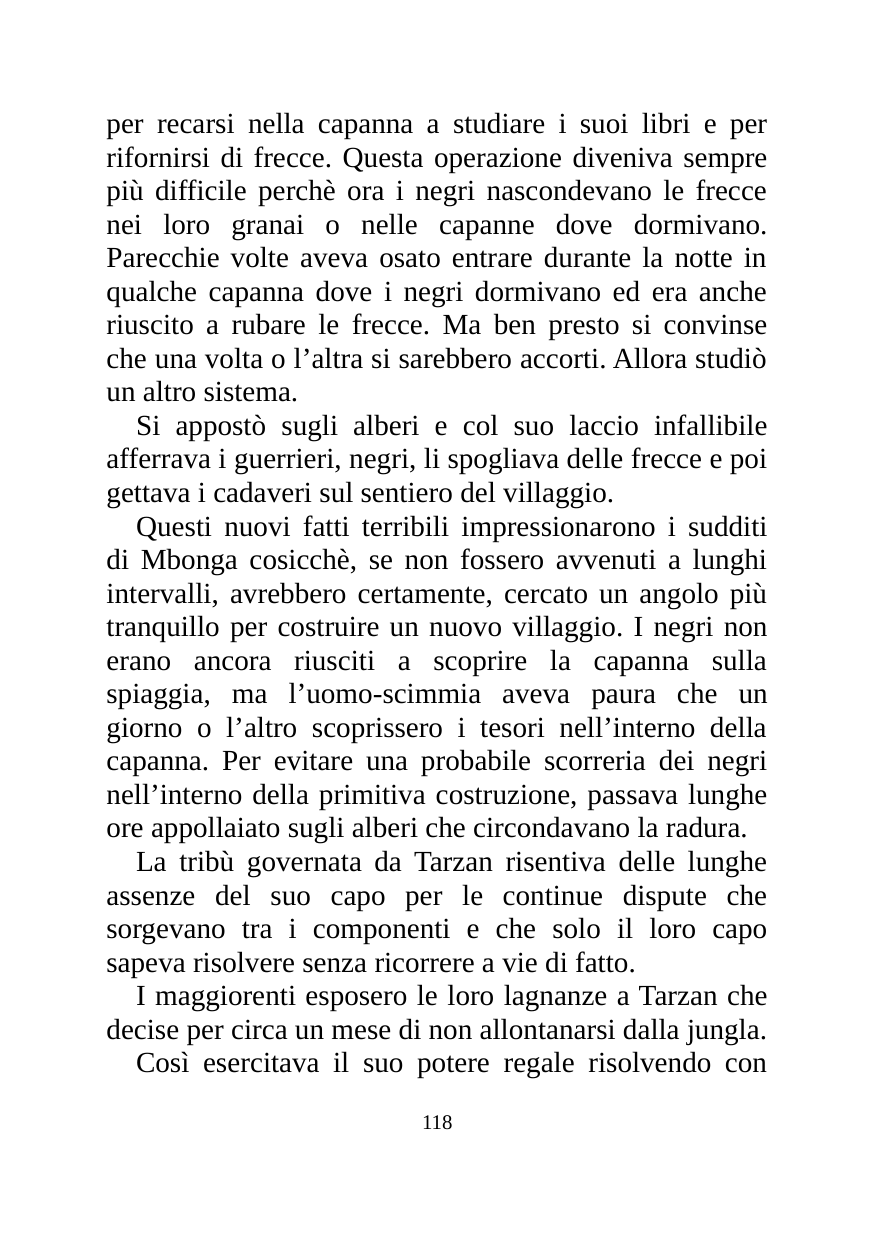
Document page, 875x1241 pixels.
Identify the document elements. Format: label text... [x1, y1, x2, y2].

text per recarsi nella capanna a studiare i suoi libri e per rifornirsi di frecce. Questa operazione diveniva sempre più difficile perchè ora i negri nascondevano le frecce nei loro granai o nelle capanne dove dormivano. Parecchie volte aveva osato entrare durante la notte in qualche capanna dove i negri dormivano ed era anche riuscito a rubare le frecce. Ma ben presto si convinse che una volta o l’altra si sarebbero accorti. Allora studiò un altro sistema. [106, 106, 768, 408]
text I maggiorenti esposero le loro lagnanze a Tarzan che decise per circa un mese di non allontanarsi dalla jungla. [106, 978, 768, 1045]
text La tribù governata da Tarzan risentiva delle lunghe assenze del suo capo per le continue dispute che sorgevano tra i componenti e che solo il loro capo sapeva risolvere senza ricorrere a vie di fatto. [106, 844, 768, 978]
text Si appostò sugli alberi e col suo laccio infallibile afferrava i guerrieri, negri, li spogliava delle frecce e poi gettava i cadaveri sul sentiero del villaggio. [106, 408, 768, 509]
text Così esercitava il suo potere regale risolvendo con [106, 1045, 768, 1079]
text Questi nuovi fatti terribili impressionarono i sudditi di Mbonga cosicchè, se non fossero avvenuti a lunghi intervalli, avrebbero certamente, cercato un angolo più tranquillo per costruire un nuovo villaggio. I negri non erano ancora riusciti a scoprire la capanna sulla spiaggia, ma l’uomo-scimmia aveva paura che un giorno o l’altro scoprissero i tesori nell’interno della capanna. Per evitare una probabile scorreria dei negri nell’interno della primitiva costruzione, passava lunghe ore appollaiato sugli alberi che circondavano la radura. [106, 509, 768, 844]
